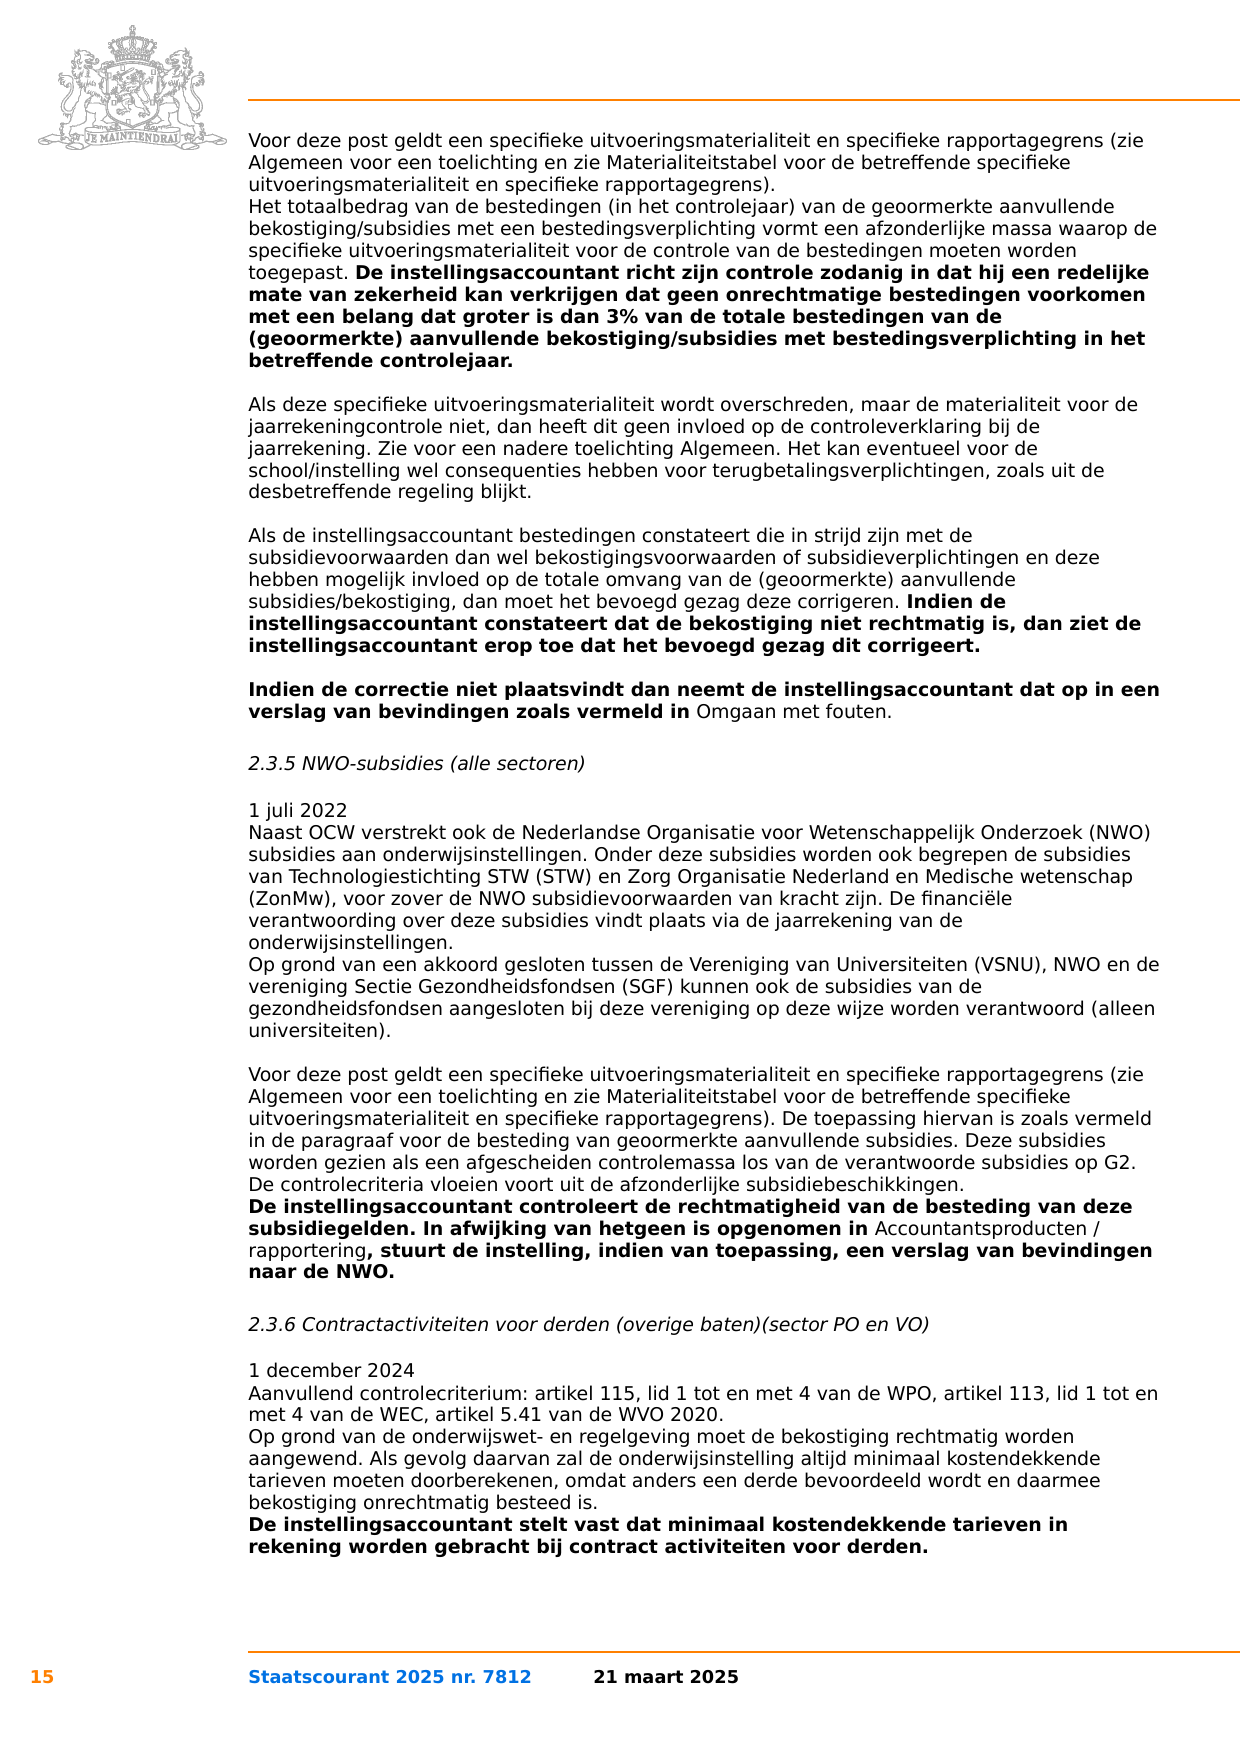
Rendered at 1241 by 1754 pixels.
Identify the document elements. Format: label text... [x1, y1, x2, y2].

text De instellingsaccountant stelt vast dat minimaal kostendekkende tarieven in rekening worden gebracht bij contract activiteiten voor derden. [248, 1514, 1163, 1558]
text Naast OCW verstrekt ook de Nederlandse Organisatie voor Wetenschappelijk Onderzoek (NWO) subsidies aan onderwijsinstellingen. Onder deze subsidies worden ook begrepen de subsidies van Technologiestichting STW (STW) en Zorg Organisatie Nederland en Medische wetenschap (ZonMw), voor zover de NWO subsidievoorwaarden van kracht zijn. De financiële verantwoording over deze subsidies vindt plaats via de jaarrekening van de onderwijsinstellingen. [248, 822, 1163, 954]
text Op grond van de onderwijswet- en regelgeving moet de bekostiging rechtmatig worden aangewend. Als gevolg daarvan zal de onderwijsinstelling altijd minimaal kostendekkende tarieven moeten doorberekenen, omdat anders een derde bevoordeeld wordt en daarmee bekostiging onrechtmatig besteed is. [248, 1426, 1163, 1514]
text 1 juli 2022 [248, 800, 1163, 822]
picture [38, 25, 227, 150]
subtitle 2.3.5 NWO-subsidies (alle sectoren) [248, 753, 1163, 775]
text De instellingsaccountant controleert de rechtmatigheid van de besteding van deze subsidiegelden. In afwijking van hetgeen is opgenomen in Accountantsproducten / rapportering, stuurt de instelling, indien van toepassing, een verslag van bevindingen naar de NWO. [248, 1196, 1163, 1283]
text Indien de correctie niet plaatsvindt dan neemt de instellingsaccountant dat op in een verslag van bevindingen zoals vermeld in Omgaan met fouten. [248, 679, 1163, 723]
subtitle 2.3.6 Contractactiviteiten voor derden (overige baten)(sector PO en VO) [248, 1313, 1163, 1335]
text Aanvullend controlecriterium: artikel 115, lid 1 tot en met 4 van de WPO, artikel 113, lid 1 tot en met 4 van de WEC, artikel 5.41 van de WVO 2020. [248, 1382, 1163, 1426]
text 1 december 2024 [248, 1360, 1163, 1382]
text Voor deze post geldt een specifieke uitvoeringsmaterialiteit en specifieke rapportagegrens (zie Algemeen voor een toelichting en zie Materialiteitstabel voor de betreffende specifieke uitvoeringsmaterialiteit en specifieke rapportagegrens). [248, 130, 1163, 196]
text Als de instellingsaccountant bestedingen constateert die in strijd zijn met de subsidievoorwaarden dan wel bekostigingsvoorwaarden of subsidieverplichtingen en deze hebben mogelijk invloed op de totale omvang van de (geoormerkte) aanvullende subsidies/bekostiging, dan moet het bevoegd gezag deze corrigeren. Indien de instellingsaccountant constateert dat de bekostiging niet rechtmatig is, dan ziet de instellingsaccountant erop toe dat het bevoegd gezag dit corrigeert. [248, 525, 1163, 657]
text Op grond van een akkoord gesloten tussen de Vereniging van Universiteiten (VSNU), NWO en de vereniging Sectie Gezondheidsfondsen (SGF) kunnen ook de subsidies van de gezondheidsfondsen aangesloten bij deze vereniging op deze wijze worden verantwoord (alleen universiteiten). [248, 954, 1163, 1042]
text Voor deze post geldt een specifieke uitvoeringsmaterialiteit en specifieke rapportagegrens (zie Algemeen voor een toelichting en zie Materialiteitstabel voor de betreffende specifieke uitvoeringsmaterialiteit en specifieke rapportagegrens). De toepassing hiervan is zoals vermeld in de paragraaf voor de besteding van geoormerkte aanvullende subsidies. Deze subsidies worden gezien als een afgescheiden controlemassa los van de verantwoorde subsidies op G2. De controlecriteria vloeien voort uit de afzonderlijke subsidiebeschikkingen. [248, 1064, 1163, 1196]
text Het totaalbedrag van de bestedingen (in het controlejaar) van de geoormerkte aanvullende bekostiging/subsidies met een bestedingsverplichting vormt een afzonderlijke massa waarop de specifieke uitvoeringsmaterialiteit voor de controle van de bestedingen moeten worden toegepast. De instellingsaccountant richt zijn controle zodanig in dat hij een redelijke mate van zekerheid kan verkrijgen dat geen onrechtmatige bestedingen voorkomen met een belang dat groter is dan 3% van de totale bestedingen van de (geoormerkte) aanvullende bekostiging/subsidies met bestedingsverplichting in het betreffende controlejaar. [248, 196, 1163, 372]
text Als deze specifieke uitvoeringsmaterialiteit wordt overschreden, maar de materialiteit voor de jaarrekeningcontrole niet, dan heeft dit geen invloed op de controleverklaring bij de jaarrekening. Zie voor een nadere toelichting Algemeen. Het kan eventueel voor de school/instelling wel consequenties hebben voor terugbetalingsverplichtingen, zoals uit de desbetreffende regeling blijkt. [248, 393, 1163, 503]
